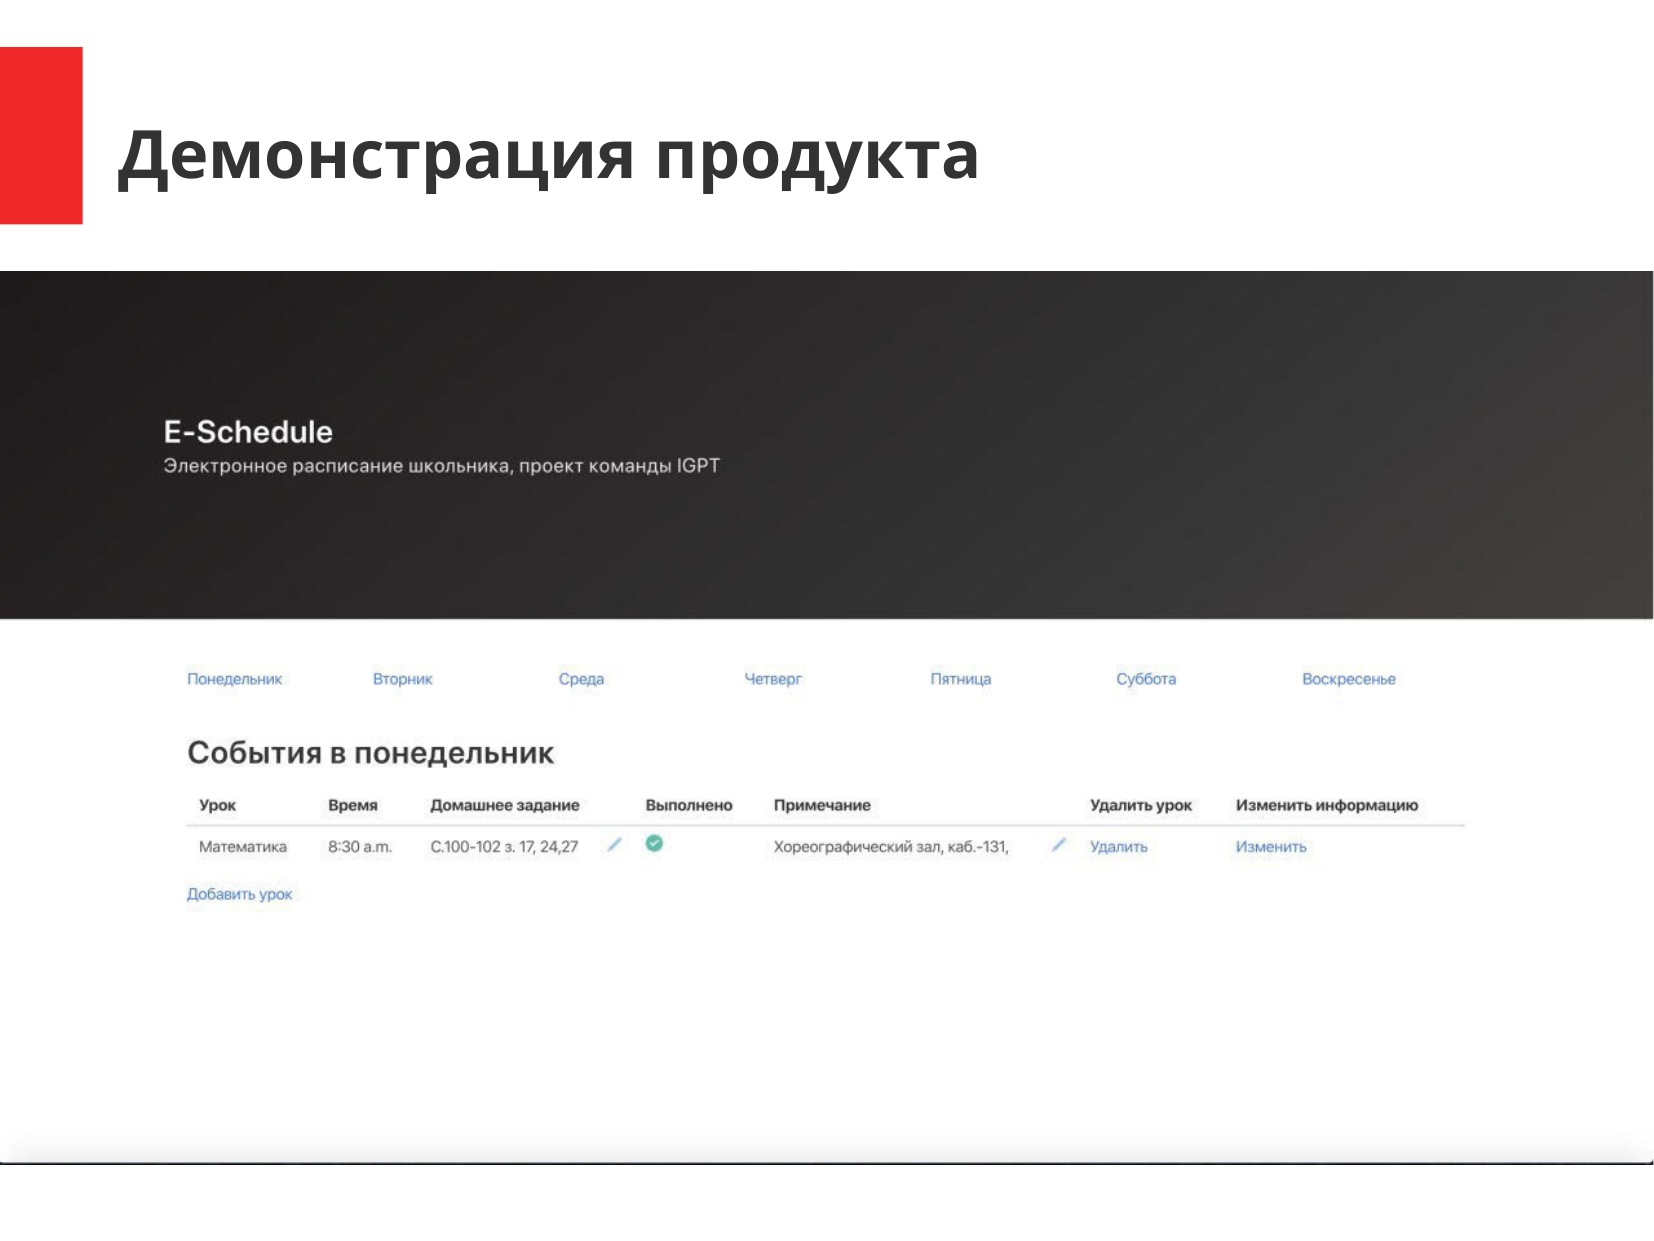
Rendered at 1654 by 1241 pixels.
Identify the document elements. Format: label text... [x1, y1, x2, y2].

title Демонстрация продукта [118, 49, 1571, 257]
picture [0, 271, 1654, 1165]
